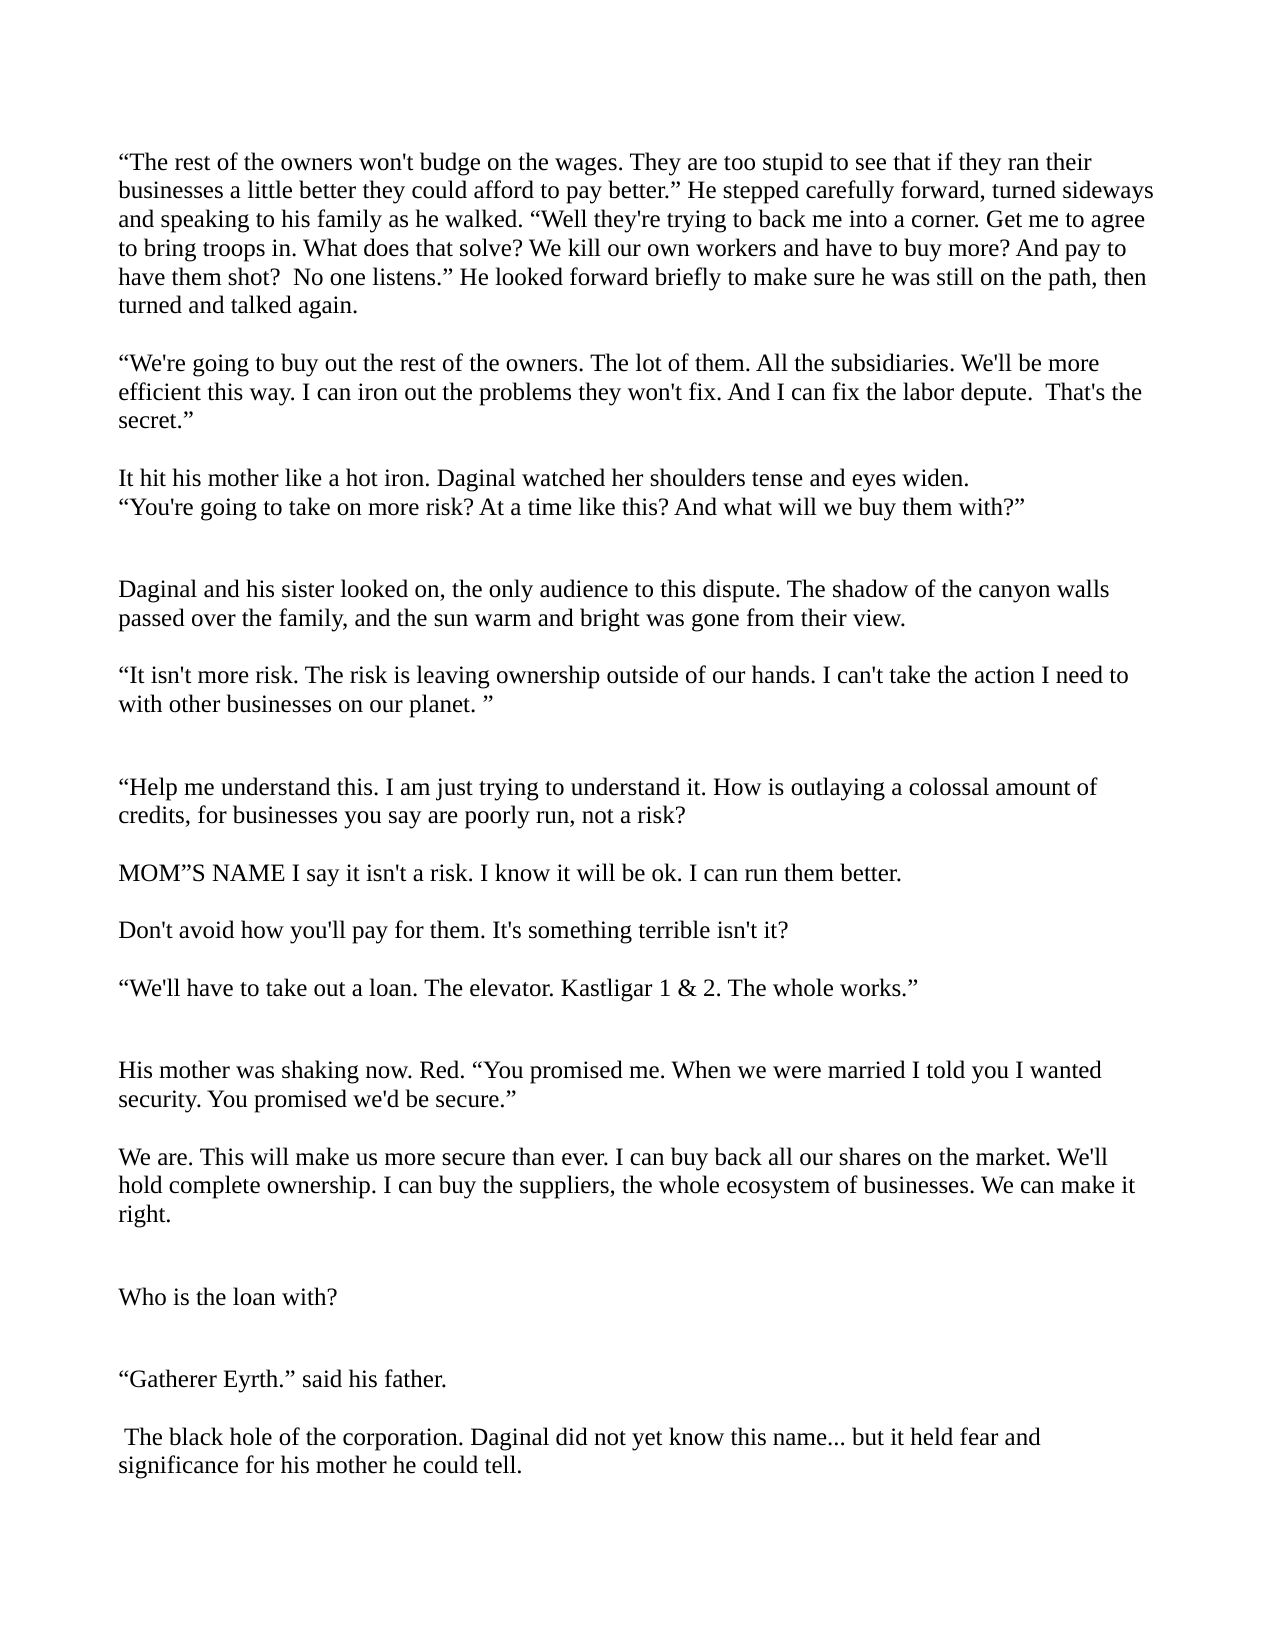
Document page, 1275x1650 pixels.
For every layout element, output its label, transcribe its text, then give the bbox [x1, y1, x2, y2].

text Who is the loan with? [118, 1282, 1157, 1311]
text “Help me understand this. I am just trying to understand it. How is outlaying a colossal amount of credits, for businesses you say are poorly run, not a risk? MOM”S NAME I say it isn't a risk. I know it will be ok. I can run them better. Don't avoid how you'll pay for them. It's something terrible isn't it? “We'll have to take out a loan. The elevator. Kastligar 1 & 2. The whole works.” [118, 772, 1157, 1002]
text “Gatherer Eyrth.” said his father. The black hole of the corporation. Daginal did not yet know this name... but it held fear and significance for his mother he could tell. [118, 1364, 1157, 1479]
text Daginal and his sister looked on, the only audience to this dispute. The shadow of the canyon walls passed over the family, and the sun warm and bright was gone from their view. “It isn't more risk. The risk is leaving ownership outside of our hands. I can't take the action I need to with other businesses on our planet. ” [118, 574, 1157, 718]
text His mother was shaking now. Red. “You promised me. When we were married I told you I wanted security. You promised we'd be secure.” We are. This will make us more secure than ever. I can buy back all our shares on the market. We'll hold complete ownership. I can buy the suppliers, the whole ecosystem of businesses. We can make it right. [118, 1056, 1157, 1228]
text “The rest of the owners won't budge on the wages. They are too stupid to see that if they ran their businesses a little better they could afford to pay better.” He stepped carefully forward, turned sideways and speaking to his family as he walked. “Well they're trying to back me into a corner. Get me to agree to bring troops in. What does that solve? We kill our own workers and have to buy more? And pay to have them shot? No one listens.” He looked forward briefly to make sure he was still on the path, then turned and talked again. “We're going to buy out the rest of the owners. The lot of them. All the subsidiaries. We'll be more efficient this way. I can iron out the problems they won't fix. And I can fix the labor depute. That's the secret.” It hit his mother like a hot iron. Daginal watched her shoulders tense and eyes widen. “You're going to take on more risk? At a time like this? And what will we buy them with?” [118, 118, 1157, 521]
